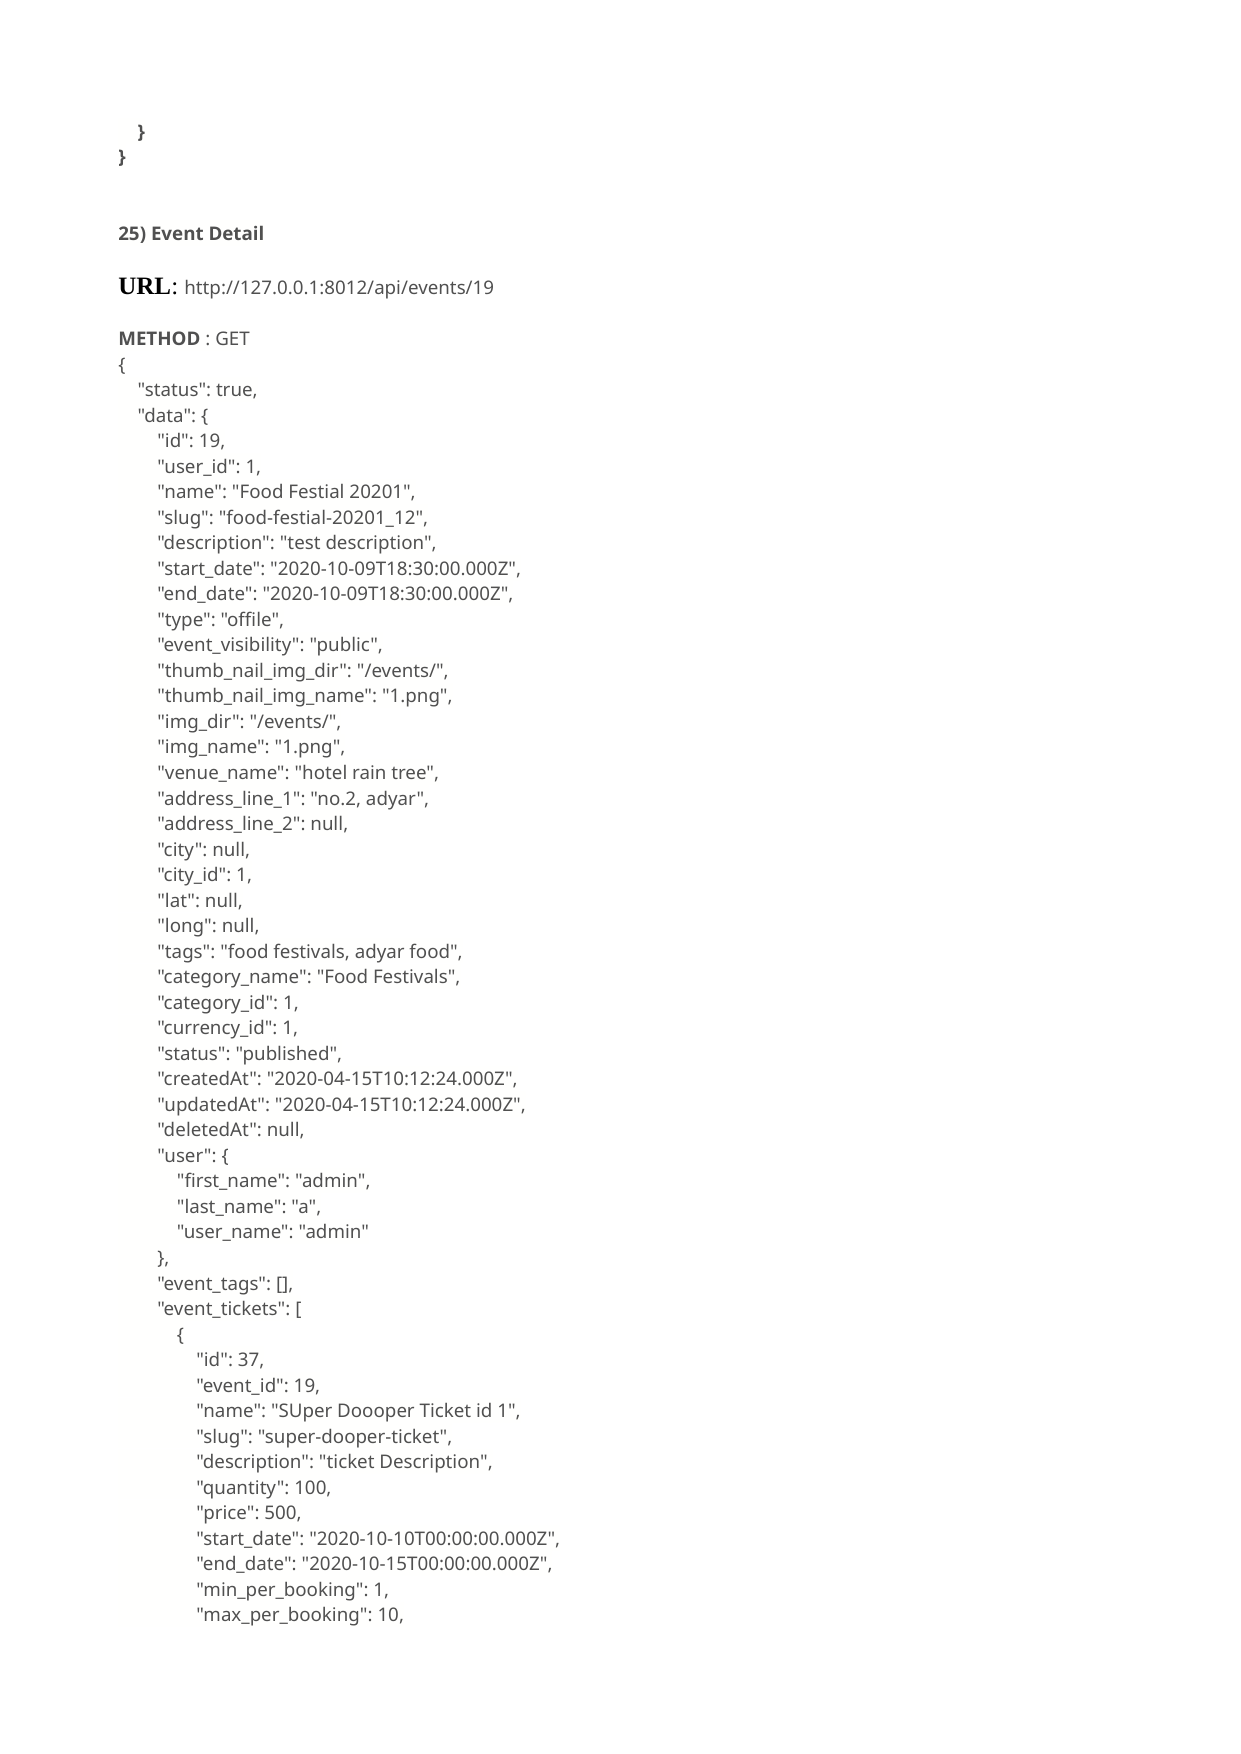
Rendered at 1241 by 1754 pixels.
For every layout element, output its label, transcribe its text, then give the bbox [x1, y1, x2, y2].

text URL: http://127.0.0.1:8012/api/events/19 [118, 271, 1122, 300]
text "price": 500, [118, 1499, 1122, 1525]
text "start_date": "2020-10-10T00:00:00.000Z", [118, 1525, 1122, 1551]
text "end_date": "2020-10-09T18:30:00.000Z", [118, 581, 1122, 606]
text "type": "offile", [118, 606, 1122, 632]
text "createdAt": "2020-04-15T10:12:24.000Z", [118, 1066, 1122, 1091]
text "img_name": "1.png", [118, 734, 1122, 759]
text "city_id": 1, [118, 861, 1122, 887]
text { [118, 1321, 1122, 1346]
text "long": null, [118, 912, 1122, 938]
text 25) Event Detail [118, 220, 1122, 246]
text "thumb_nail_img_dir": "/events/", [118, 657, 1122, 683]
text }, [118, 1244, 1122, 1270]
text "status": "published", [118, 1040, 1122, 1066]
text "description": "ticket Description", [118, 1448, 1122, 1474]
text METHOD : GET [118, 326, 1122, 351]
text "status": true, [118, 377, 1122, 402]
text "end_date": "2020-10-15T00:00:00.000Z", [118, 1551, 1122, 1576]
text "tags": "food festivals, adyar food", [118, 938, 1122, 963]
text "slug": "food-festial-20201_12", [118, 504, 1122, 530]
text "quantity": 100, [118, 1474, 1122, 1499]
text "currency_id": 1, [118, 1014, 1122, 1040]
text "first_name": "admin", [118, 1168, 1122, 1193]
text "data": { [118, 402, 1122, 428]
text } [118, 144, 1122, 169]
text "thumb_nail_img_name": "1.png", [118, 683, 1122, 708]
text "category_name": "Food Festivals", [118, 963, 1122, 989]
text "description": "test description", [118, 530, 1122, 555]
text "slug": "super-dooper-ticket", [118, 1423, 1122, 1448]
text "address_line_2": null, [118, 810, 1122, 836]
text "name": "Food Festial 20201", [118, 479, 1122, 504]
text "start_date": "2020-10-09T18:30:00.000Z", [118, 555, 1122, 581]
text "category_id": 1, [118, 989, 1122, 1014]
text "city": null, [118, 836, 1122, 861]
text "event_visibility": "public", [118, 632, 1122, 657]
text "name": "SUper Doooper Ticket id 1", [118, 1397, 1122, 1423]
text "user_id": 1, [118, 453, 1122, 479]
text "max_per_booking": 10, [118, 1602, 1122, 1627]
text "deletedAt": null, [118, 1117, 1122, 1142]
text "address_line_1": "no.2, adyar", [118, 785, 1122, 810]
text "min_per_booking": 1, [118, 1576, 1122, 1602]
text "id": 37, [118, 1346, 1122, 1372]
text "user": { [118, 1142, 1122, 1168]
text "last_name": "a", [118, 1193, 1122, 1219]
text "event_tickets": [ [118, 1295, 1122, 1321]
text "event_id": 19, [118, 1372, 1122, 1397]
text } [118, 118, 1122, 144]
text "venue_name": "hotel rain tree", [118, 759, 1122, 785]
text "img_dir": "/events/", [118, 708, 1122, 734]
text { [118, 351, 1122, 377]
text "updatedAt": "2020-04-15T10:12:24.000Z", [118, 1091, 1122, 1117]
text "user_name": "admin" [118, 1219, 1122, 1244]
text "lat": null, [118, 887, 1122, 912]
text "id": 19, [118, 428, 1122, 453]
text "event_tags": [], [118, 1270, 1122, 1295]
